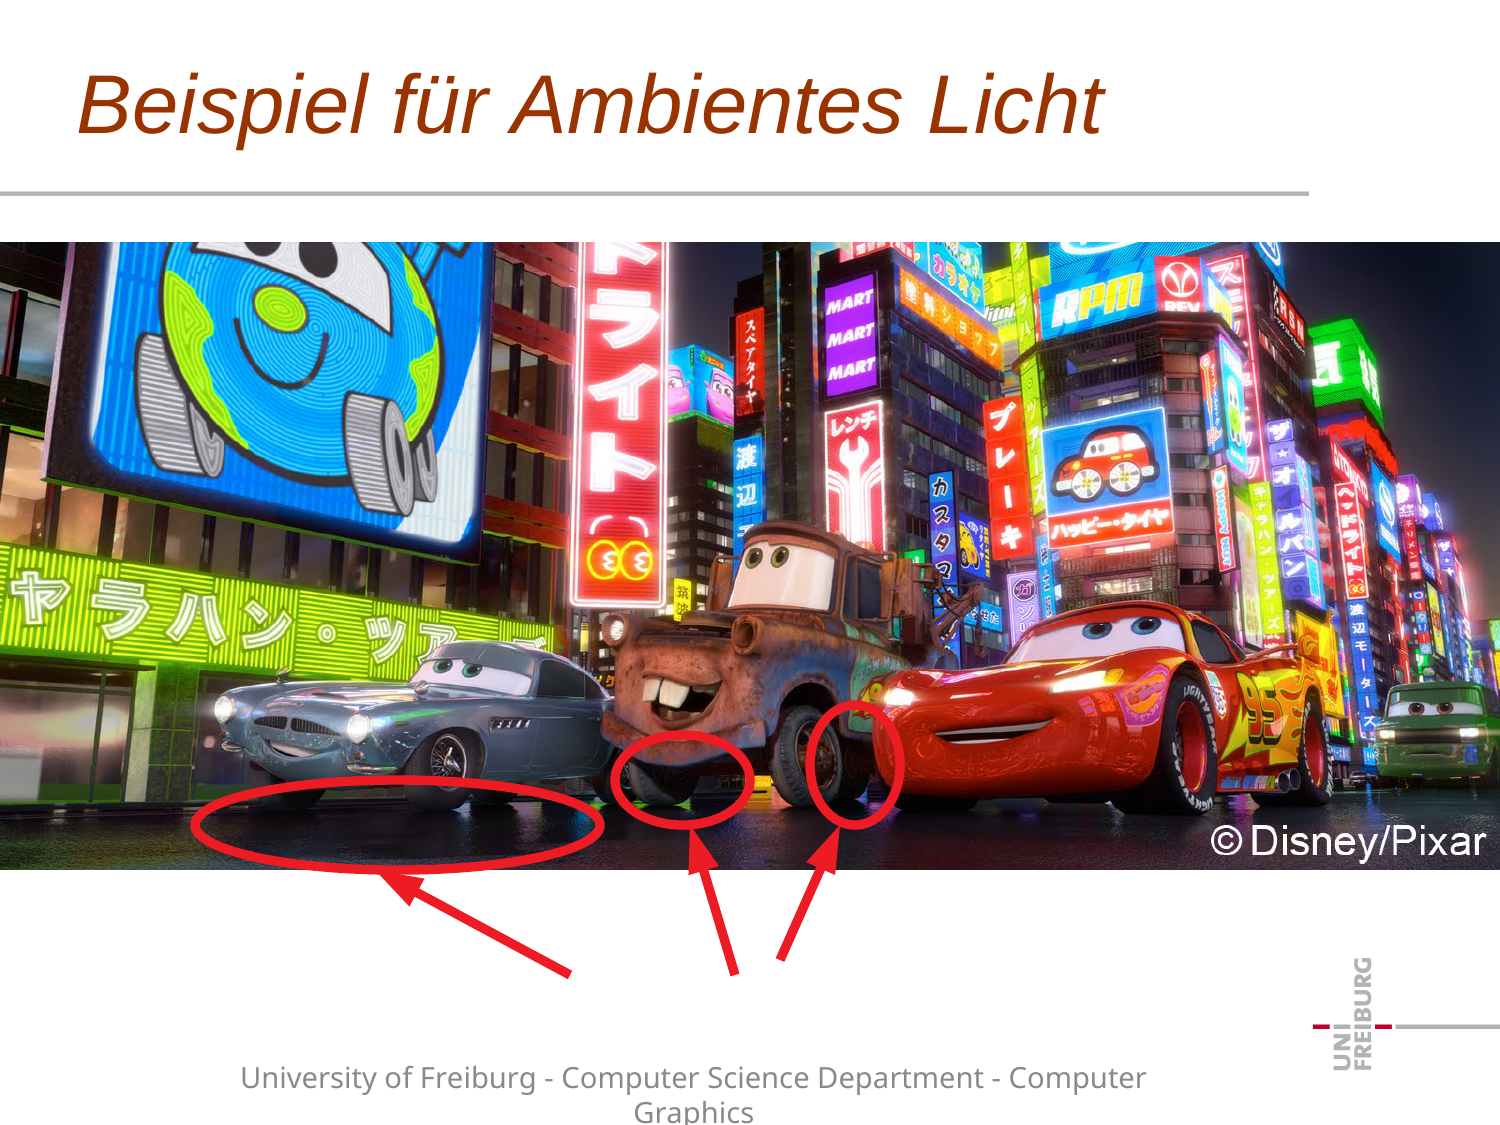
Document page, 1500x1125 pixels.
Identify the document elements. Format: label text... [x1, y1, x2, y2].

picture [687, 1109, 696, 1121]
picture [0, 0, 1500, 1125]
title Beispiel für Ambientes Licht [76, 50, 1412, 169]
